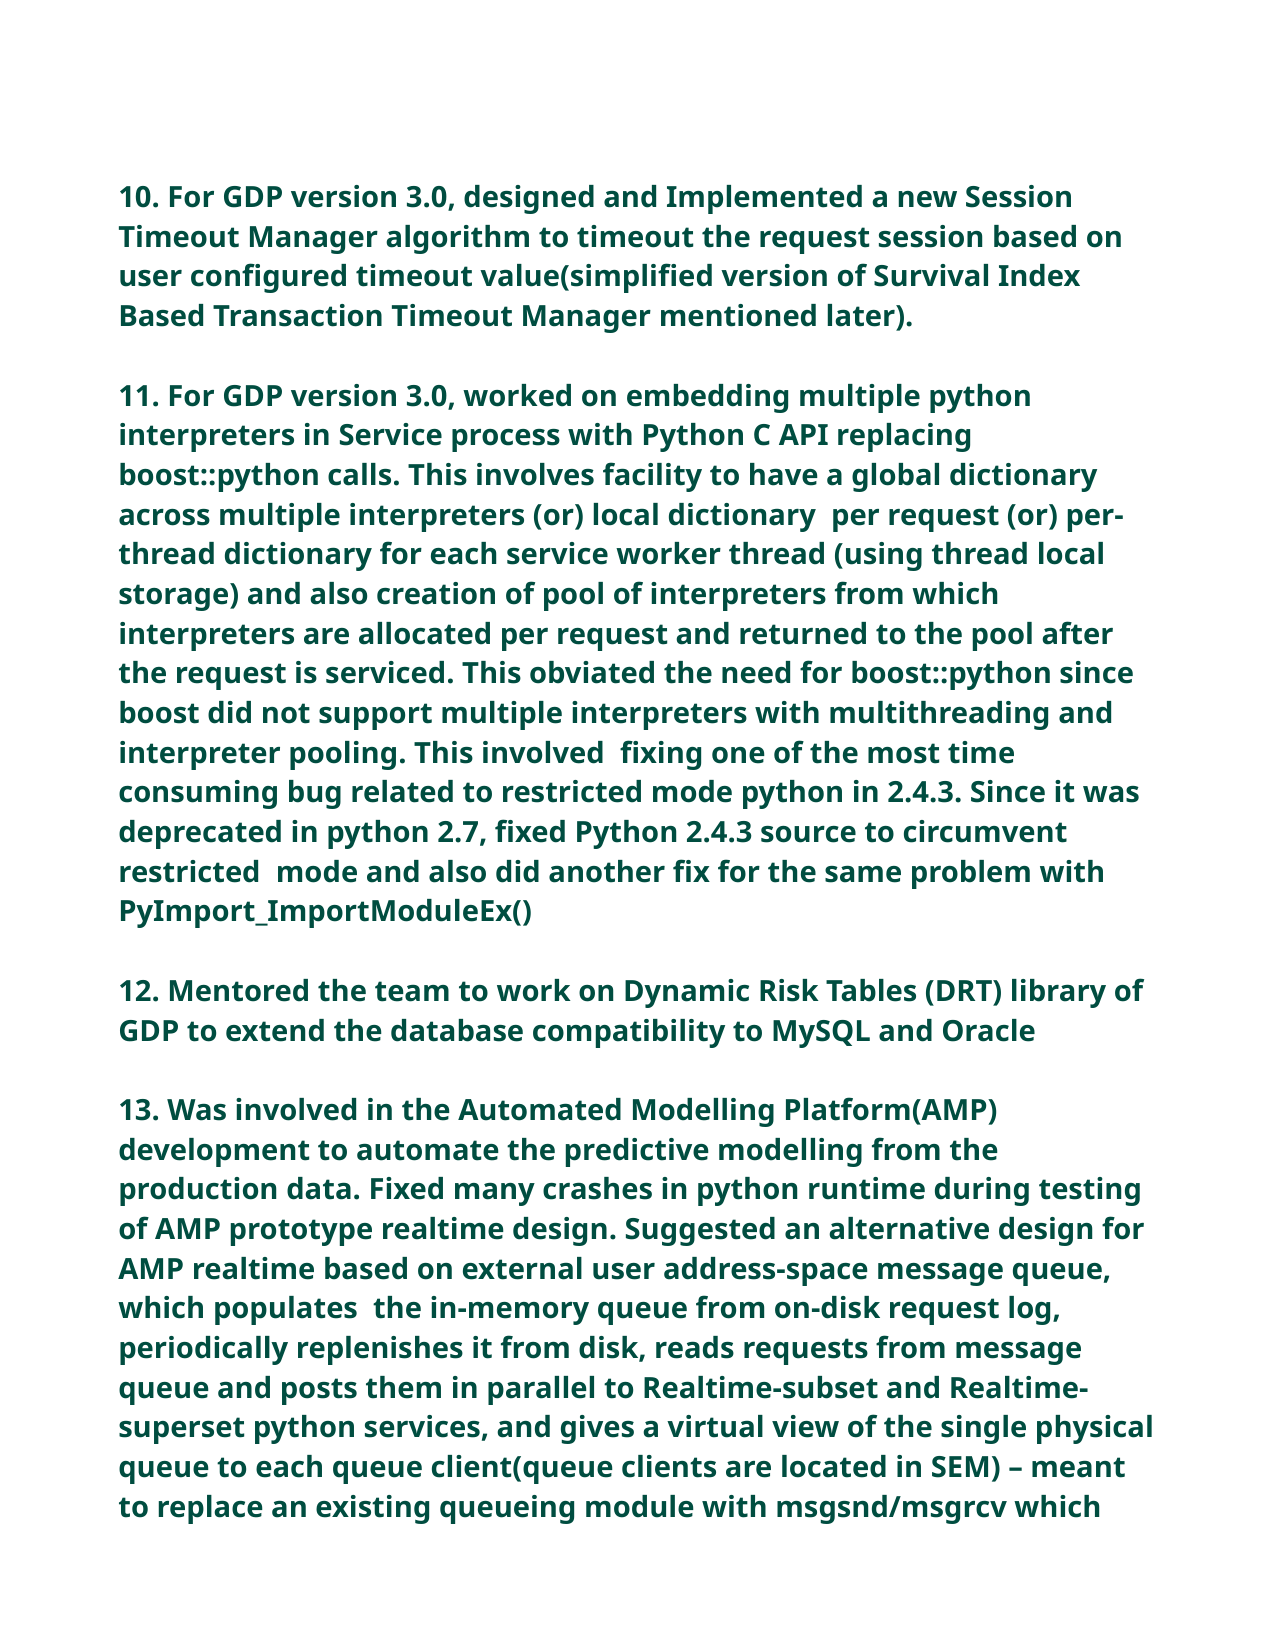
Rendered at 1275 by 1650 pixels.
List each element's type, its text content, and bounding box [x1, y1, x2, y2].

text 11. For GDP version 3.0, worked on embedding multiple python interpreters in Service process with Python C API replacing boost::python calls. This involves facility to have a global dictionary across multiple interpreters (or) local dictionary per request (or) per-thread dictionary for each service worker thread (using thread local storage) and also creation of pool of interpreters from which interpreters are allocated per request and returned to the pool after the request is serviced. This obviated the need for boost::python since boost did not support multiple interpreters with multithreading and interpreter pooling. This involved fixing one of the most time consuming bug related to restricted mode python in 2.4.3. Since it was deprecated in python 2.7, fixed Python 2.4.3 source to circumvent restricted mode and also did another fix for the same problem with PyImport_ImportModuleEx() [118, 375, 1157, 930]
text 13. Was involved in the Automated Modelling Platform(AMP) development to automate the predictive modelling from the production data. Fixed many crashes in python runtime during testing of AMP prototype realtime design. Suggested an alternative design for AMP realtime based on external user address-space message queue, which populates the in-memory queue from on-disk request log, periodically replenishes it from disk, reads requests from message queue and posts them in parallel to Realtime-subset and Realtime-superset python services, and gives a virtual view of the single physical queue to each queue client(queue clients are located in SEM) – meant to replace an existing queueing module with msgsnd/msgrcv which [118, 1089, 1157, 1526]
text 10. For GDP version 3.0, designed and Implemented a new Session Timeout Manager algorithm to timeout the request session based on user configured timeout value(simplified version of Survival Index Based Transaction Timeout Manager mentioned later). [118, 176, 1157, 335]
text 12. Mentored the team to work on Dynamic Risk Tables (DRT) library of GDP to extend the database compatibility to MySQL and Oracle [118, 970, 1157, 1049]
